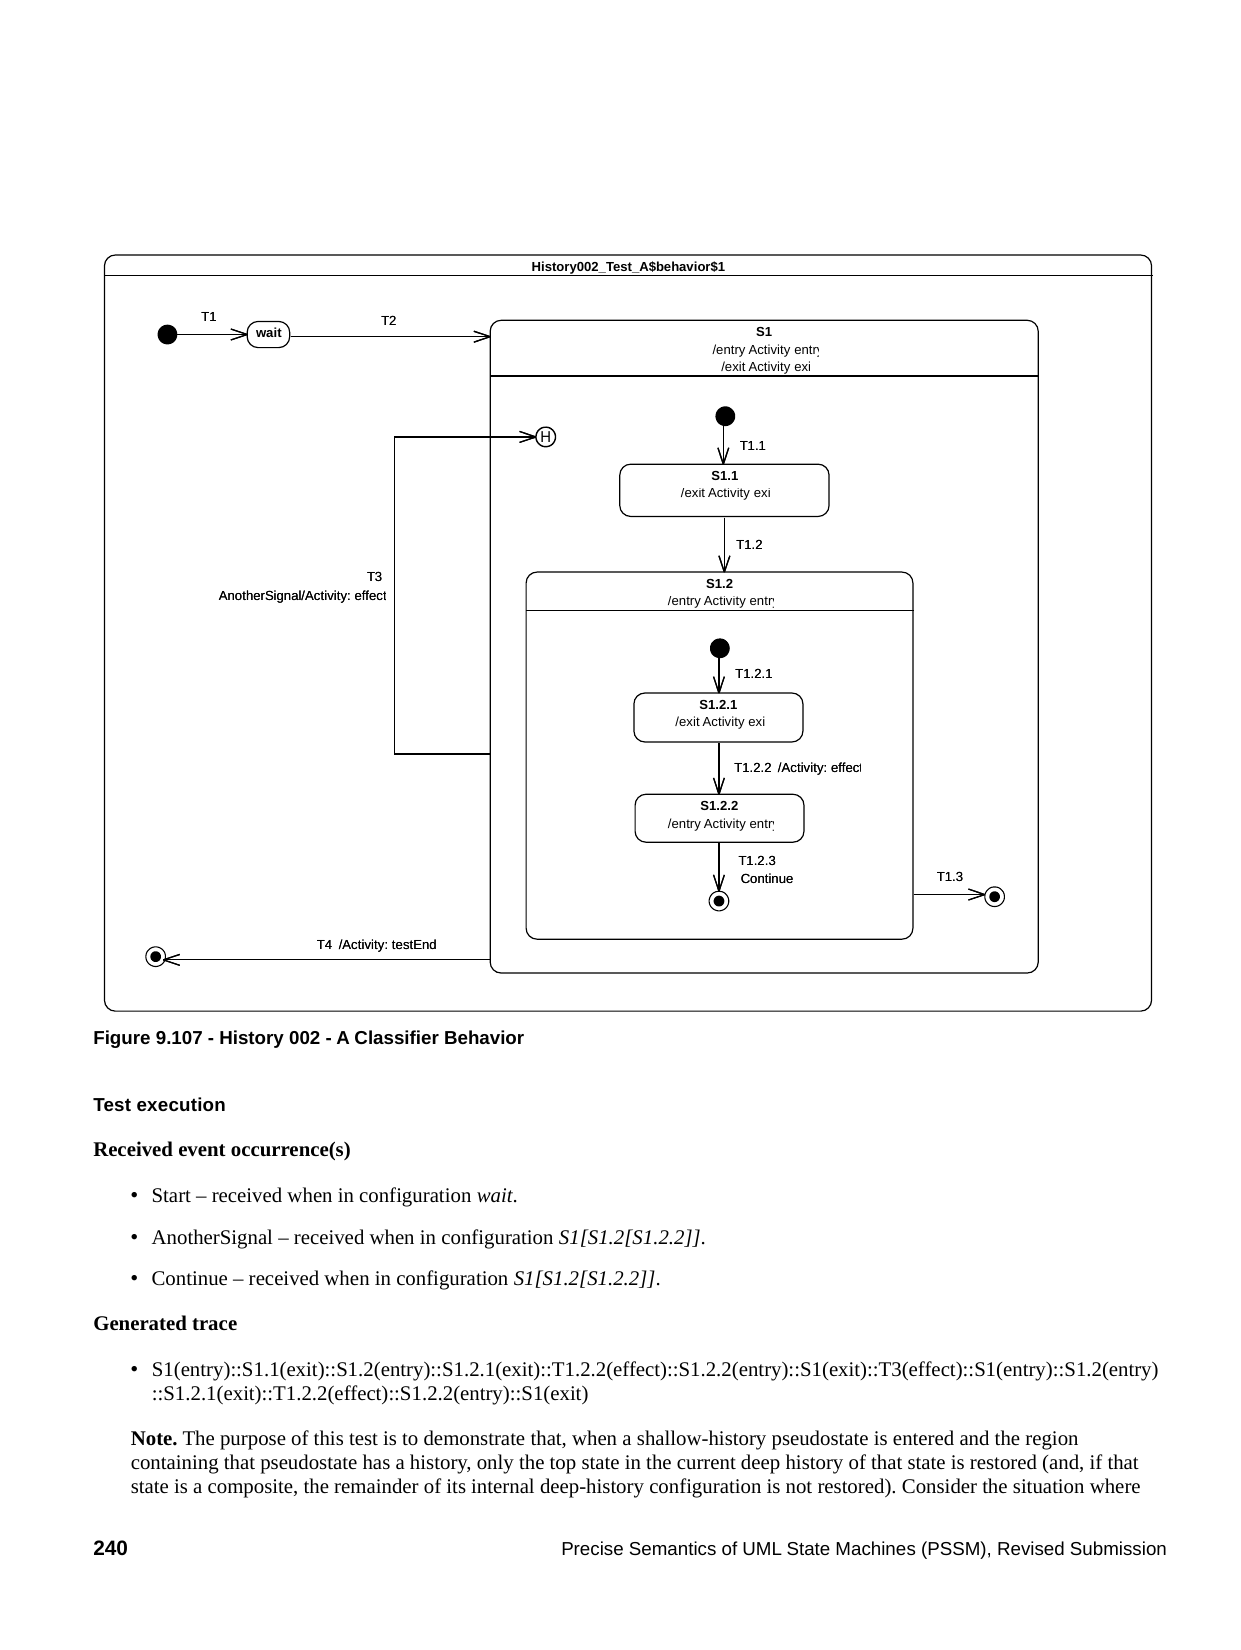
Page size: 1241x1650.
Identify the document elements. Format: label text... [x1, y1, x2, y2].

text Note. The purpose of this test is to demonstrate that, when a shallow-history pseudostate is entered and the region containing that pseudostate has a history, only the top state in the current deep history of that state is restored (and, if that state is a composite, the remainder of its internal deep-history configuration is not restored). Consider the situation where [131, 1426, 1164, 1498]
text Figure 9.107 - History 002 - A Classifier Behavior [93, 243, 1164, 1048]
subtitle Test execution [93, 1094, 1164, 1116]
list Start – received when in configuration wait. [131, 1182, 1164, 1207]
list AnotherSignal – received when in configuration S1[S1.2[S1.2.2]]. [131, 1224, 1164, 1249]
list Continue – received when in configuration S1[S1.2[S1.2.2]]. [131, 1265, 1164, 1290]
text Received event occurrence(s) [93, 1137, 1164, 1161]
text Generated trace [93, 1311, 1164, 1335]
list S1(entry)::S1.1(exit)::S1.2(entry)::S1.2.1(exit)::T1.2.2(effect)::S1.2.2(entry)::S1(exit)::T3(effect)::S1(entry)::S1.2(entry)::S1.2.1(exit)::T1.2.2(effect)::S1.2.2(entry)::S1(exit) [131, 1356, 1164, 1404]
